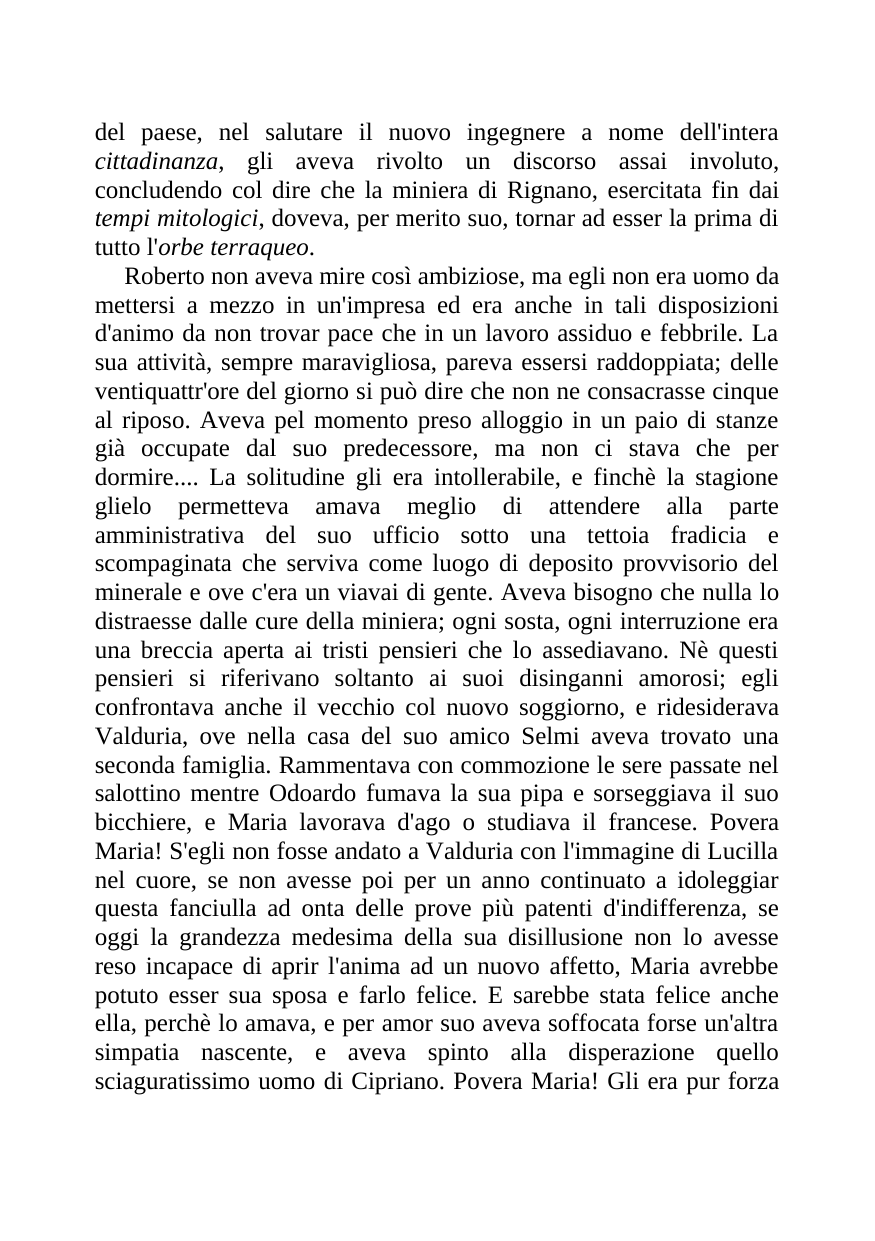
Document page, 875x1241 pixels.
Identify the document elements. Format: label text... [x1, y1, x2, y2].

text Roberto non aveva mire così ambiziose, ma egli non era uomo da mettersi a mezzo in un'impresa ed era anche in tali disposizioni d'animo da non trovar pace che in un lavoro assiduo e febbrile. La sua attività, sempre maravigliosa, pareva essersi raddoppiata; delle ventiquattr'ore del giorno si può dire che non ne consacrasse cinque al riposo. Aveva pel momento preso alloggio in un paio di stanze già occupate dal suo predecessore, ma non ci stava che per dormire.... La solitudine gli era intollerabile, e finchè la stagione glielo permetteva amava meglio di attendere alla parte amministrativa del suo ufficio sotto una tettoia fradicia e scompaginata che serviva come luogo di deposito provvisorio del minerale e ove c'era un viavai di gente. Aveva bisogno che nulla lo distraesse dalle cure della miniera; ogni sosta, ogni interruzione era una breccia aperta ai tristi pensieri che lo assediavano. Nè questi pensieri si riferivano soltanto ai suoi disinganni amorosi; egli confrontava anche il vecchio col nuovo soggiorno, e ridesiderava Valduria, ove nella casa del suo amico Selmi aveva trovato una seconda famiglia. Rammentava con commozione le sere passate nel salottino mentre Odoardo fumava la sua pipa e sorseggiava il suo bicchiere, e Maria lavorava d'ago o studiava il francese. Povera Maria! S'egli non fosse andato a Valduria con l'immagine di Lucilla nel cuore, se non avesse poi per un anno continuato a idoleggiar questa fanciulla ad onta delle prove più patenti d'indifferenza, se oggi la grandezza medesima della sua disillusione non lo avesse reso incapace di aprir l'anima ad un nuovo affetto, Maria avrebbe potuto esser sua sposa e farlo felice. E sarebbe stata felice anche ella, perchè lo amava, e per amor suo aveva soffocata forse un'altra simpatia nascente, e aveva spinto alla disperazione quello sciaguratissimo uomo di Cipriano. Povera Maria! Gli era pur forza [94, 261, 779, 1095]
text del paese, nel salutare il nuovo ingegnere a nome dell'intera cittadinanza, gli aveva rivolto un discorso assai involuto, concludendo col dire che la miniera di Rignano, esercitata fin dai tempi mitologici, doveva, per merito suo, tornar ad esser la prima di tutto l'orbe terraqueo. [94, 117, 779, 261]
